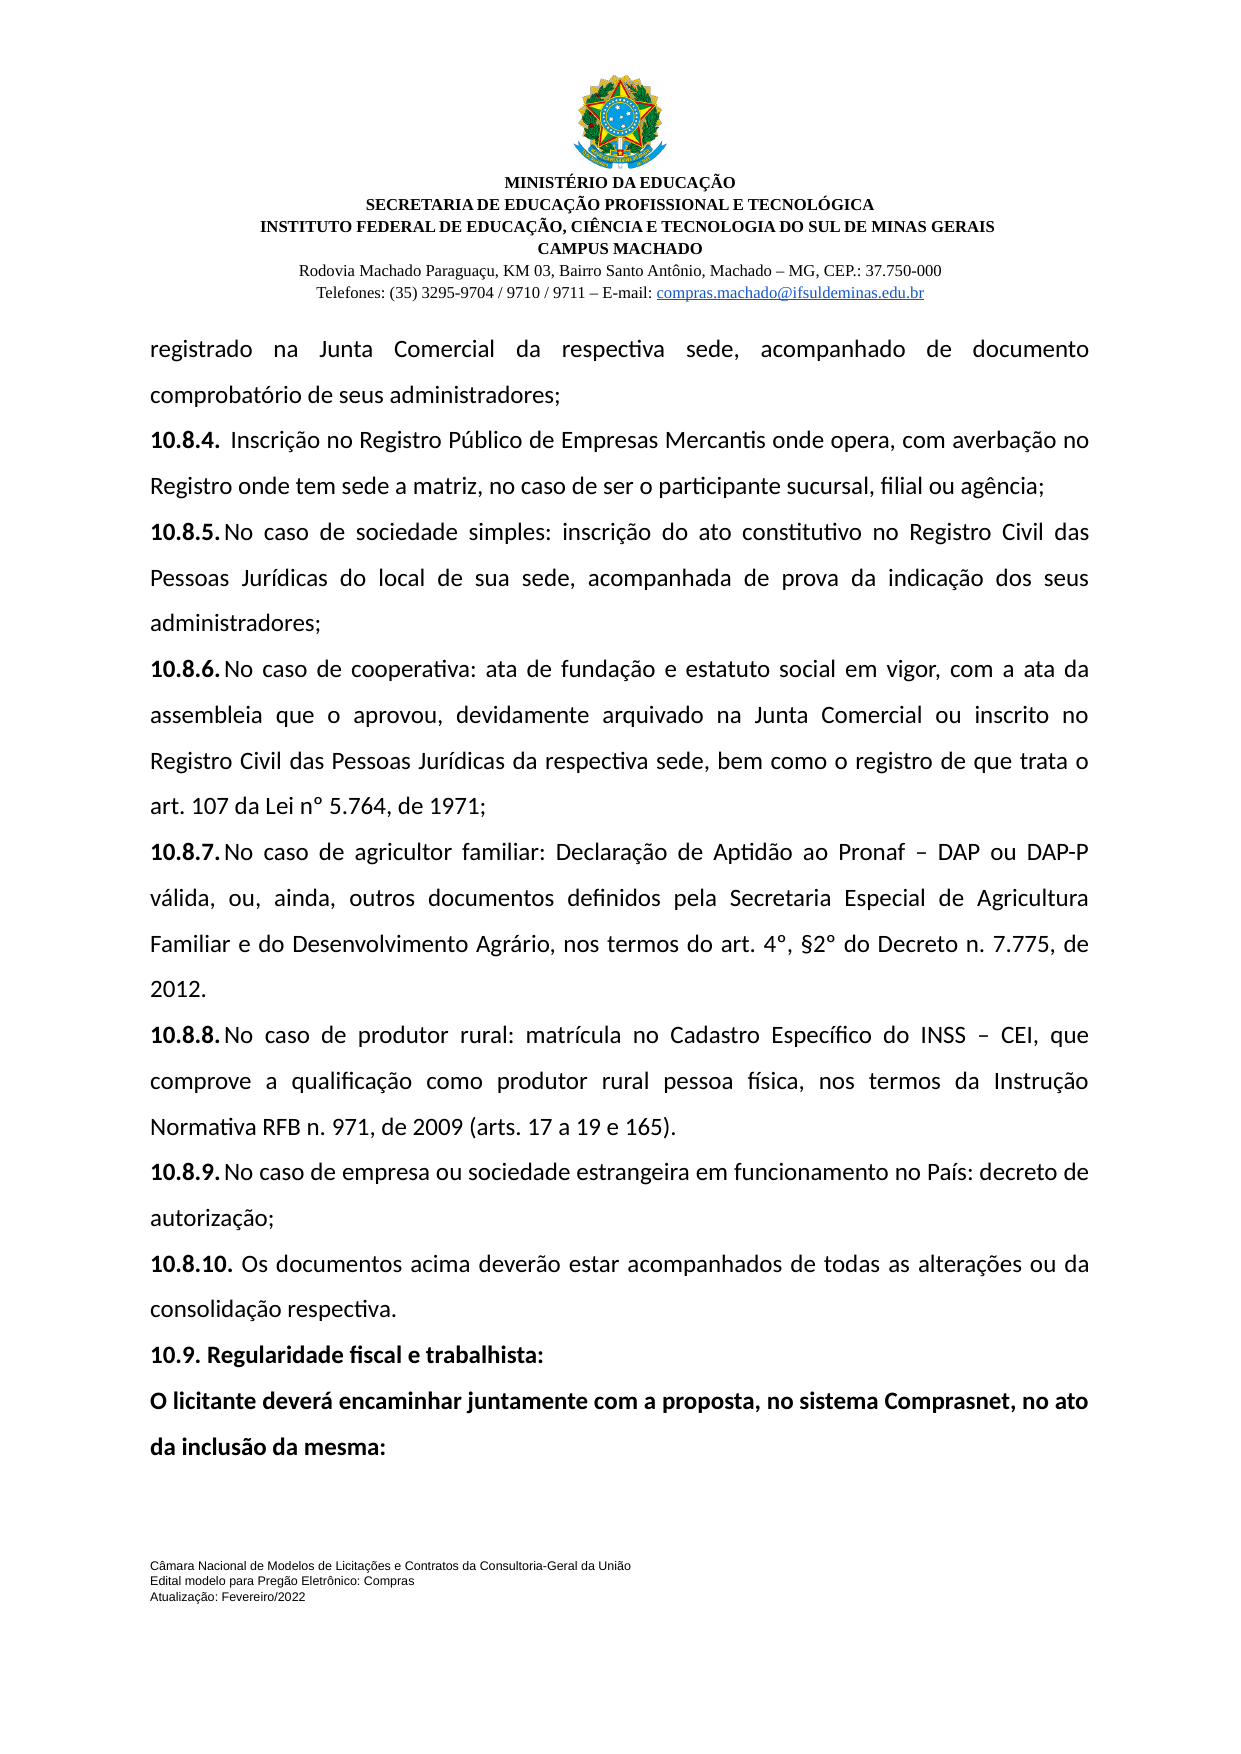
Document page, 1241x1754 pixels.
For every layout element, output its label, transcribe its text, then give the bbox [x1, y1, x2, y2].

picture [573, 75, 667, 169]
picture [639, 150, 650, 156]
text registrado na Junta Comercial da respectiva sede, acompanhado de documento comprobatório de seus administradores; [150, 333, 1090, 409]
text 10.8.8. No caso de produtor rural: matrícula no Cadastro Específico do INSS – CEI, que comprove a qualificação como produtor rural pessoa física, nos termos da Instrução Normativa RFB n. 971, de 2009 (arts. 17 a 19 e 165). [150, 1019, 1090, 1141]
text 10.8.6. No caso de cooperativa: ata de fundação e estatuto social em vigor, com a ata da assembleia que o aprovou, devidamente arquivado na Junta Comercial ou inscrito no Registro Civil das Pessoas Jurídicas da respectiva sede, bem como o registro de que trata o art. 107 da Lei nº 5.764, de 1971; [150, 653, 1090, 821]
text O licitante deverá encaminhar juntamente com a proposta, no sistema Comprasnet, no ato da inclusão da mesma: [150, 1385, 1090, 1461]
text 10.8.4. Inscrição no Registro Público de Empresas Mercantis onde opera, com averbação no Registro onde tem sede a matriz, no caso de ser o participante sucursal, filial ou agência; [150, 425, 1090, 501]
picture [613, 164, 628, 169]
text 10.9. Regularidade fiscal e trabalhista: [150, 1339, 1090, 1370]
text 10.8.7. No caso de agricultor familiar: Declaração de Aptidão ao Pronaf – DAP ou DAP-P válida, ou, ainda, outros documentos definidos pela Secretaria Especial de Agricultura Familiar e do Desenvolvimento Agrário, nos termos do art. 4º, §2º do Decreto n. 7.775, de 2012. [150, 836, 1090, 1004]
text 10.8.5. No caso de sociedade simples: inscrição do ato constitutivo no Registro Civil das Pessoas Jurídicas do local de sua sede, acompanhada de prova da indicação dos seus administradores; [150, 516, 1090, 638]
text 10.8.10. Os documentos acima deverão estar acompanhados de todas as alterações ou da consolidação respectiva. [150, 1248, 1090, 1324]
text 10.8.9. No caso de empresa ou sociedade estrangeira em funcionamento no País: decreto de autorização; [150, 1156, 1090, 1233]
